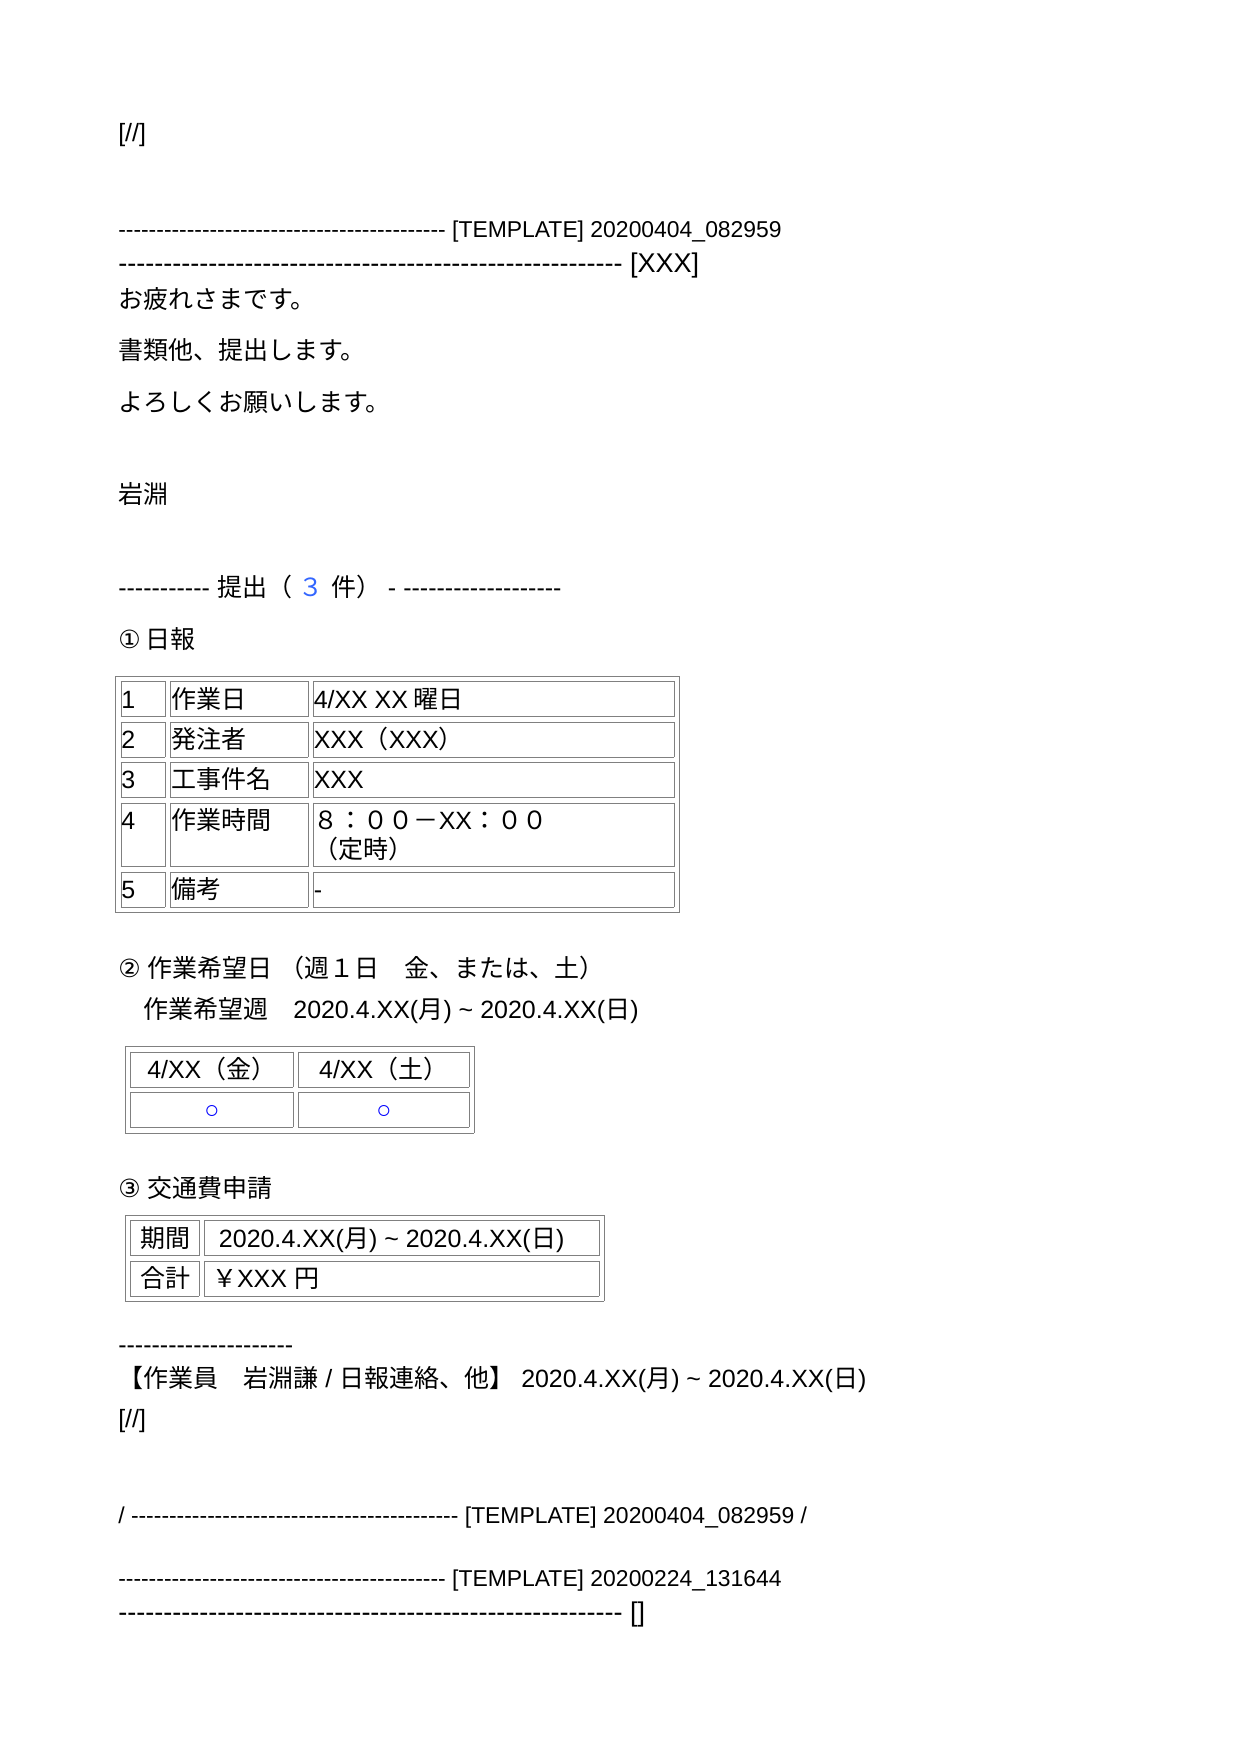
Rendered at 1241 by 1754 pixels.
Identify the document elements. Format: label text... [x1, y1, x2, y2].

table_header 4/XX（金） [128, 1047, 296, 1087]
table_cell ○ [296, 1087, 471, 1127]
text / ------------------------------------------- [TEMPLATE] 20200404_082959 / [118, 1502, 1122, 1528]
table_cell 4 [118, 797, 168, 866]
table_cell ￥XXX 円 [202, 1255, 602, 1296]
table_header 期間 [128, 1216, 202, 1255]
text --------------------- [118, 1330, 1122, 1359]
table_cell ８：００－XX：００ （定時） [310, 797, 677, 866]
text お疲れさまです。 [118, 285, 1122, 313]
table_cell 備考 [168, 866, 310, 907]
table_cell 発注者 [168, 716, 310, 757]
table_cell - [314, 873, 674, 907]
table_cell 2 [118, 716, 168, 757]
table_cell - [310, 866, 677, 907]
table_cell XXX [310, 757, 677, 797]
text [//] [118, 118, 1122, 147]
text 書類他、提出します。 [118, 336, 1122, 365]
table_cell 3 [118, 757, 168, 797]
table_header 4/XX XX曜日 [310, 677, 677, 716]
table_cell 合計 [128, 1255, 202, 1296]
table_cell 作業時間 [168, 797, 310, 866]
text 作業希望週 2020.4.XX(月) ~ 2020.4.XX(日) [118, 995, 1122, 1023]
text よろしくお願いします。 [118, 388, 1122, 416]
table_header 1 [118, 677, 168, 716]
text ③ 交通費申請 [118, 1174, 1122, 1202]
table_header 2020.4.XX(月) ~ 2020.4.XX(日) [202, 1216, 602, 1255]
table_cell ○ [128, 1087, 296, 1127]
text -------------------------------------------------------- [XXX] [118, 247, 1122, 278]
table_cell 工事件名 [168, 757, 310, 797]
table_cell XXX（XXX） [310, 716, 677, 757]
text -------------------------------------------------------- [] [118, 1596, 1122, 1628]
text ①日報 [118, 624, 1122, 653]
table_header 作業日 [168, 677, 310, 716]
text ② 作業希望日 （週１日 金、または、土） [118, 953, 1122, 982]
text [//] [118, 1404, 1122, 1433]
text ------------------------------------------- [TEMPLATE] 20200404_082959 [118, 216, 1122, 242]
table_header 4/XX（土） [296, 1047, 471, 1087]
text ----------- 提出（ ３ 件） - ------------------- [118, 573, 1122, 602]
text 【作業員 岩淵謙 / 日報連絡、他】 2020.4.XX(月) ~ 2020.4.XX(日) [118, 1364, 1122, 1393]
table_cell 5 [118, 866, 168, 907]
text 岩淵 [118, 480, 1122, 509]
text ------------------------------------------- [TEMPLATE] 20200224_131644 [118, 1565, 1122, 1591]
